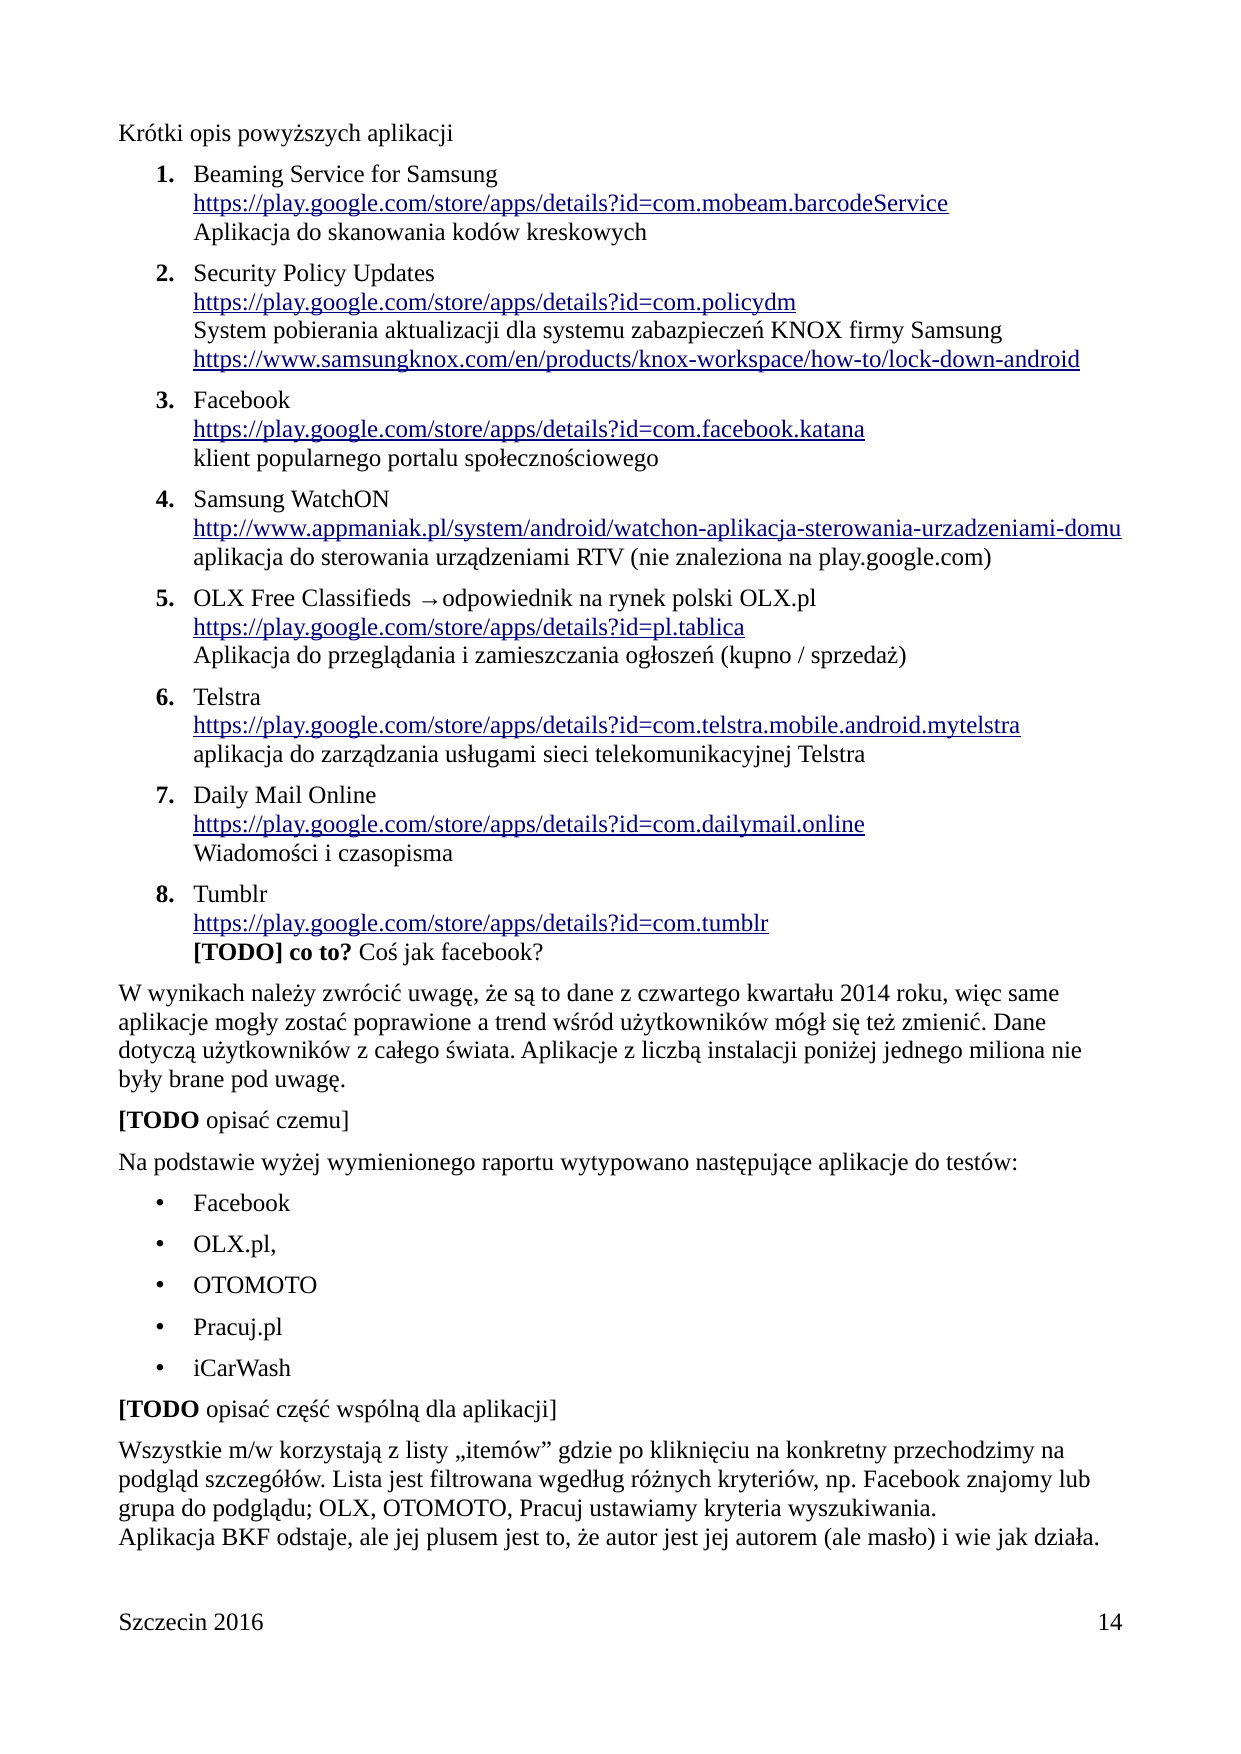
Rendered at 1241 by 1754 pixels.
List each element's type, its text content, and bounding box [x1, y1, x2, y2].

list OLX Free Classifieds →odpowiednik na rynek polski OLX.pl https://play.google.com/store/apps/details?id=pl.tablica Aplikacja do przeglądania i zamieszczania ogłoszeń (kupno / sprzedaż) [156, 583, 1122, 669]
list Tumblr https://play.google.com/store/apps/details?id=com.tumblr [TODO] co to? Coś jak facebook? [156, 879, 1122, 966]
list Facebook https://play.google.com/store/apps/details?id=com.facebook.katana klient popularnego portalu społecznościowego [156, 386, 1122, 472]
text [TODO opisać czemu] [118, 1106, 1122, 1134]
text Na podstawie wyżej wymienionego raportu wytypowano następujące aplikacje do testów: [118, 1147, 1122, 1176]
list Daily Mail Online https://play.google.com/store/apps/details?id=com.dailymail.online Wiadomości i czasopisma [156, 781, 1122, 867]
list Facebook [156, 1188, 1122, 1217]
text Krótki opis powyższych aplikacji [118, 118, 1122, 147]
list Pracuj.pl [156, 1312, 1122, 1341]
list Beaming Service for Samsung https://play.google.com/store/apps/details?id=com.mobeam.barcodeService Aplikacja do skanowania kodów kreskowych [156, 159, 1122, 246]
list Security Policy Updates https://play.google.com/store/apps/details?id=com.policydm System pobierania aktualizacji dla systemu zabazpieczeń KNOX firmy Samsung https://www.samsungknox.com/en/products/knox-workspace/how-to/lock-down-android [156, 258, 1122, 373]
list Telstra https://play.google.com/store/apps/details?id=com.telstra.mobile.android.mytelstra aplikacja do zarządzania usługami sieci telekomunikacyjnej Telstra [156, 682, 1122, 768]
list iCarWash [156, 1353, 1122, 1382]
text [TODO opisać część wspólną dla aplikacji] [118, 1394, 1122, 1423]
list OTOMOTO [156, 1271, 1122, 1299]
text W wynikach należy zwrócić uwagę, że są to dane z czwartego kwartału 2014 roku, więc same aplikacje mogły zostać poprawione a trend wśród użytkowników mógł się też zmienić. Dane dotyczą użytkowników z całego świata. Aplikacje z liczbą instalacji poniżej jednego miliona nie były brane pod uwagę. [118, 978, 1122, 1093]
list Samsung WatchON http://www.appmaniak.pl/system/android/watchon-aplikacja-sterowania-urzadzeniami-domu aplikacja do sterowania urządzeniami RTV (nie znaleziona na play.google.com) [156, 484, 1122, 571]
list OLX.pl, [156, 1229, 1122, 1258]
text Wszystkie m/w korzystają z listy „itemów” gdzie po kliknięciu na konkretny przechodzimy na podgląd szczegółów. Lista jest filtrowana wgedług różnych kryteriów, np. Facebook znajomy lub grupa do podglądu; OLX, OTOMOTO, Pracuj ustawiamy kryteria wyszukiwania. Aplikacja BKF odstaje, ale jej plusem jest to, że autor jest jej autorem (ale masło) i wie jak działa. [118, 1436, 1122, 1551]
